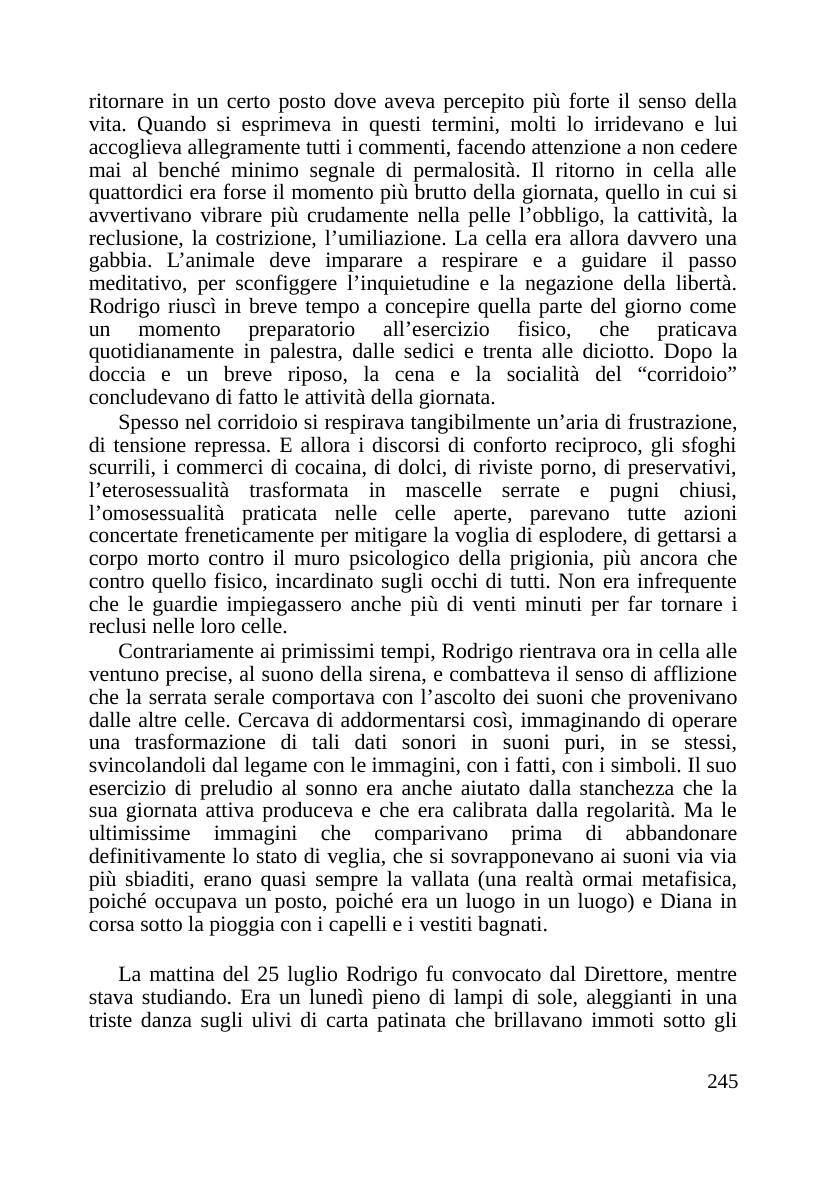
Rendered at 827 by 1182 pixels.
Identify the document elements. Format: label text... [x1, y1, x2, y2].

text Contrariamente ai primissimi tempi, Rodrigo rientrava ora in cella alle ventuno precise, al suono della sirena, e combatteva il senso di afflizione che la serrata serale comportava con l’ascolto dei suoni che provenivano dalle altre celle. Cercava di addormentarsi così, immaginando di operare una trasformazione di tali dati sonori in suoni puri, in se stessi, svincolandoli dal legame con le immagini, con i fatti, con i simboli. Il suo esercizio di preludio al sonno era anche aiutato dalla stanchezza che la sua giornata attiva produceva e che era calibrata dalla regolarità. Ma le ultimissime immagini che comparivano prima di abbandonare definitivamente lo stato di veglia, che si sovrapponevano ai suoni via via più sbiaditi, erano quasi sempre la vallata (una realtà ormai metafisica, poiché occupava un posto, poiché era un luogo in un luogo) e Diana in corsa sotto la pioggia con i capelli e i vestiti bagnati. [88, 638, 738, 936]
text Spesso nel corridoio si respirava tangibilmente un’aria di frustrazione, di tensione repressa. E allora i discorsi di conforto reciproco, gli sfoghi scurrili, i commerci di cocaina, di dolci, di riviste porno, di preservativi, l’eterosessualità trasformata in mascelle serrate e pugni chiusi, l’omosessualità praticata nelle celle aperte, parevano tutte azioni concertate freneticamente per mitigare la voglia di esplodere, di gettarsi a corpo morto contro il muro psicologico della prigionia, più ancora che contro quello fisico, incardinato sugli occhi di tutti. Non era infrequente che le guardie impiegassero anche più di venti minuti per far tornare i reclusi nelle loro celle. [88, 409, 738, 638]
text ritornare in un certo posto dove aveva percepito più forte il senso della vita. Quando si esprimeva in questi termini, molti lo irridevano e lui accoglieva allegramente tutti i commenti, facendo attenzione a non cedere mai al benché minimo segnale di permalosità. Il ritorno in cella alle quattordici era forse il momento più brutto della giornata, quello in cui si avvertivano vibrare più crudamente nella pelle l’obbligo, la cattività, la reclusione, la costrizione, l’umiliazione. La cella era allora davvero una gabbia. L’animale deve imparare a respirare e a guidare il passo meditativo, per sconfiggere l’inquietudine e la negazione della libertà. Rodrigo riuscì in breve tempo a concepire quella parte del giorno come un momento preparatorio all’esercizio fisico, che praticava quotidianamente in palestra, dalle sedici e trenta alle diciotto. Dopo la doccia e un breve riposo, la cena e la socialità del “corridoio” concludevano di fatto le attività della giornata. [88, 88, 738, 409]
text La mattina del 25 luglio Rodrigo fu convocato dal Direttore, mentre stava studiando. Era un lunedì pieno di lampi di sole, aleggianti in una triste danza sugli ulivi di carta patinata che brillavano immoti sotto gli [88, 961, 738, 1032]
